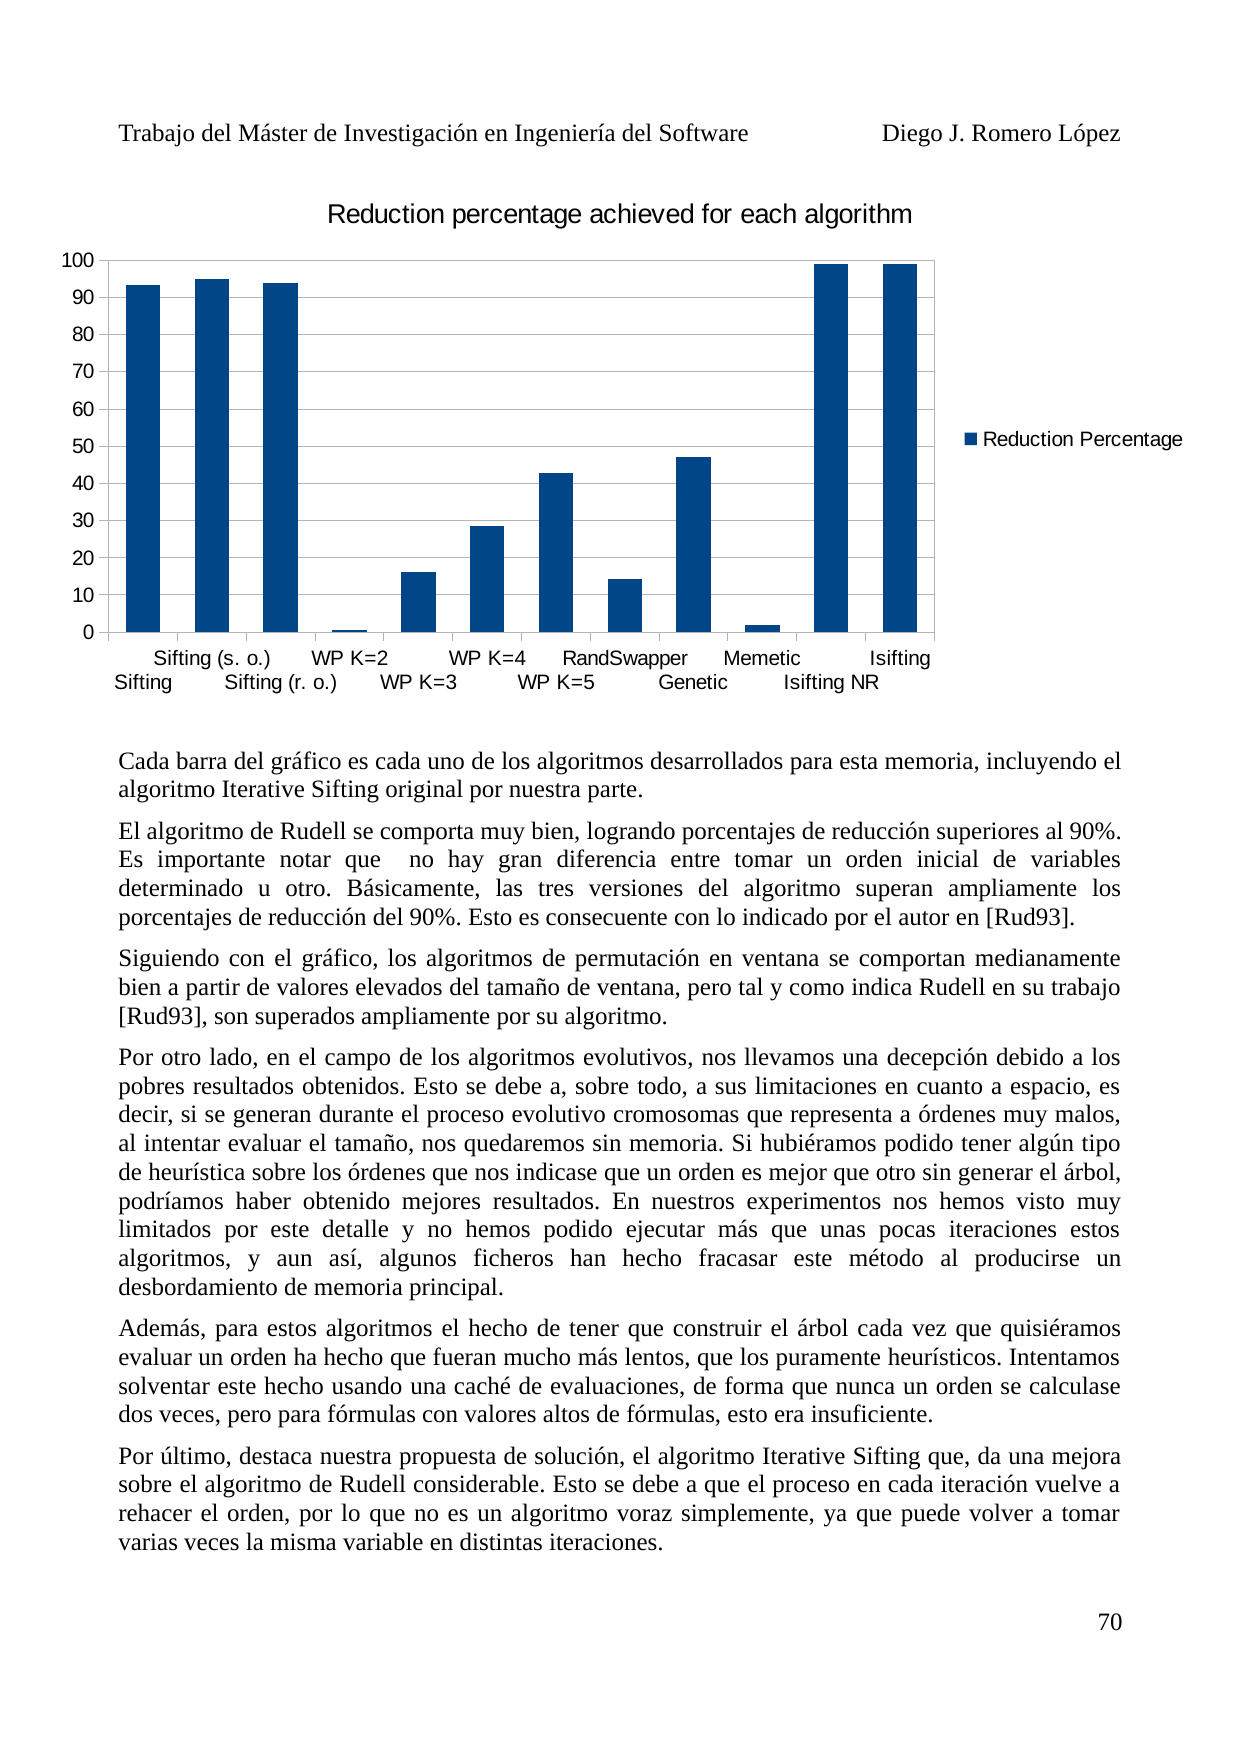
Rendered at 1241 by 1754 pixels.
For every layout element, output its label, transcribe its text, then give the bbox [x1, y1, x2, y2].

text Siguiendo con el gráfico, los algoritmos de permutación en ventana se comportan medianamente bien a partir de valores elevados del tamaño de ventana, pero tal y como indica Rudell en su trabajo [Rud93], son superados ampliamente por su algoritmo. [118, 943, 1122, 1029]
text Por otro lado, en el campo de los algoritmos evolutivos, nos llevamos una decepción debido a los pobres resultados obtenidos. Esto se debe a, sobre todo, a sus limitaciones en cuanto a espacio, es decir, si se generan durante el proceso evolutivo cromosomas que representa a órdenes muy malos, al intentar evaluar el tamaño, nos quedaremos sin memoria. Si hubiéramos podido tener algún tipo de heurística sobre los órdenes que nos indicase que un orden es mejor que otro sin generar el árbol, podríamos haber obtenido mejores resultados. En nuestros experimentos nos hemos visto muy limitados por este detalle y no hemos podido ejecutar más que unas pocas iteraciones estos algoritmos, y aun así, algunos ficheros han hecho fracasar este método al producirse un desbordamiento de memoria principal. [118, 1042, 1122, 1301]
text Además, para estos algoritmos el hecho de tener que construir el árbol cada vez que quisiéramos evaluar un orden ha hecho que fueran mucho más lentos, que los puramente heurísticos. Intentamos solventar este hecho usando una caché de evaluaciones, de forma que nunca un orden se calculase dos veces, pero para fórmulas con valores altos de fórmulas, esto era insuficiente. [118, 1313, 1122, 1428]
text El algoritmo de Rudell se comporta muy bien, logrando porcentajes de reducción superiores al 90%. Es importante notar que no hay gran diferencia entre tomar un orden inicial de variables determinado u otro. Básicamente, las tres versiones del algoritmo superan ampliamente los porcentajes de reducción del 90%. Esto es consecuente con lo indicado por el autor en [Rud93]. [118, 816, 1122, 931]
text Por último, destaca nuestra propuesta de solución, el algoritmo Iterative Sifting que, da una mejora sobre el algoritmo de Rudell considerable. Esto se debe a que el proceso en cada iteración vuelve a rehacer el orden, por lo que no es un algoritmo voraz simplemente, ya que puede volver a tomar varias veces la misma variable en distintas iteraciones. [118, 1441, 1122, 1556]
text Cada barra del gráfico es cada uno de los algoritmos desarrollados para esta memoria, incluyendo el algoritmo Iterative Sifting original por nuestra parte. [118, 746, 1122, 803]
